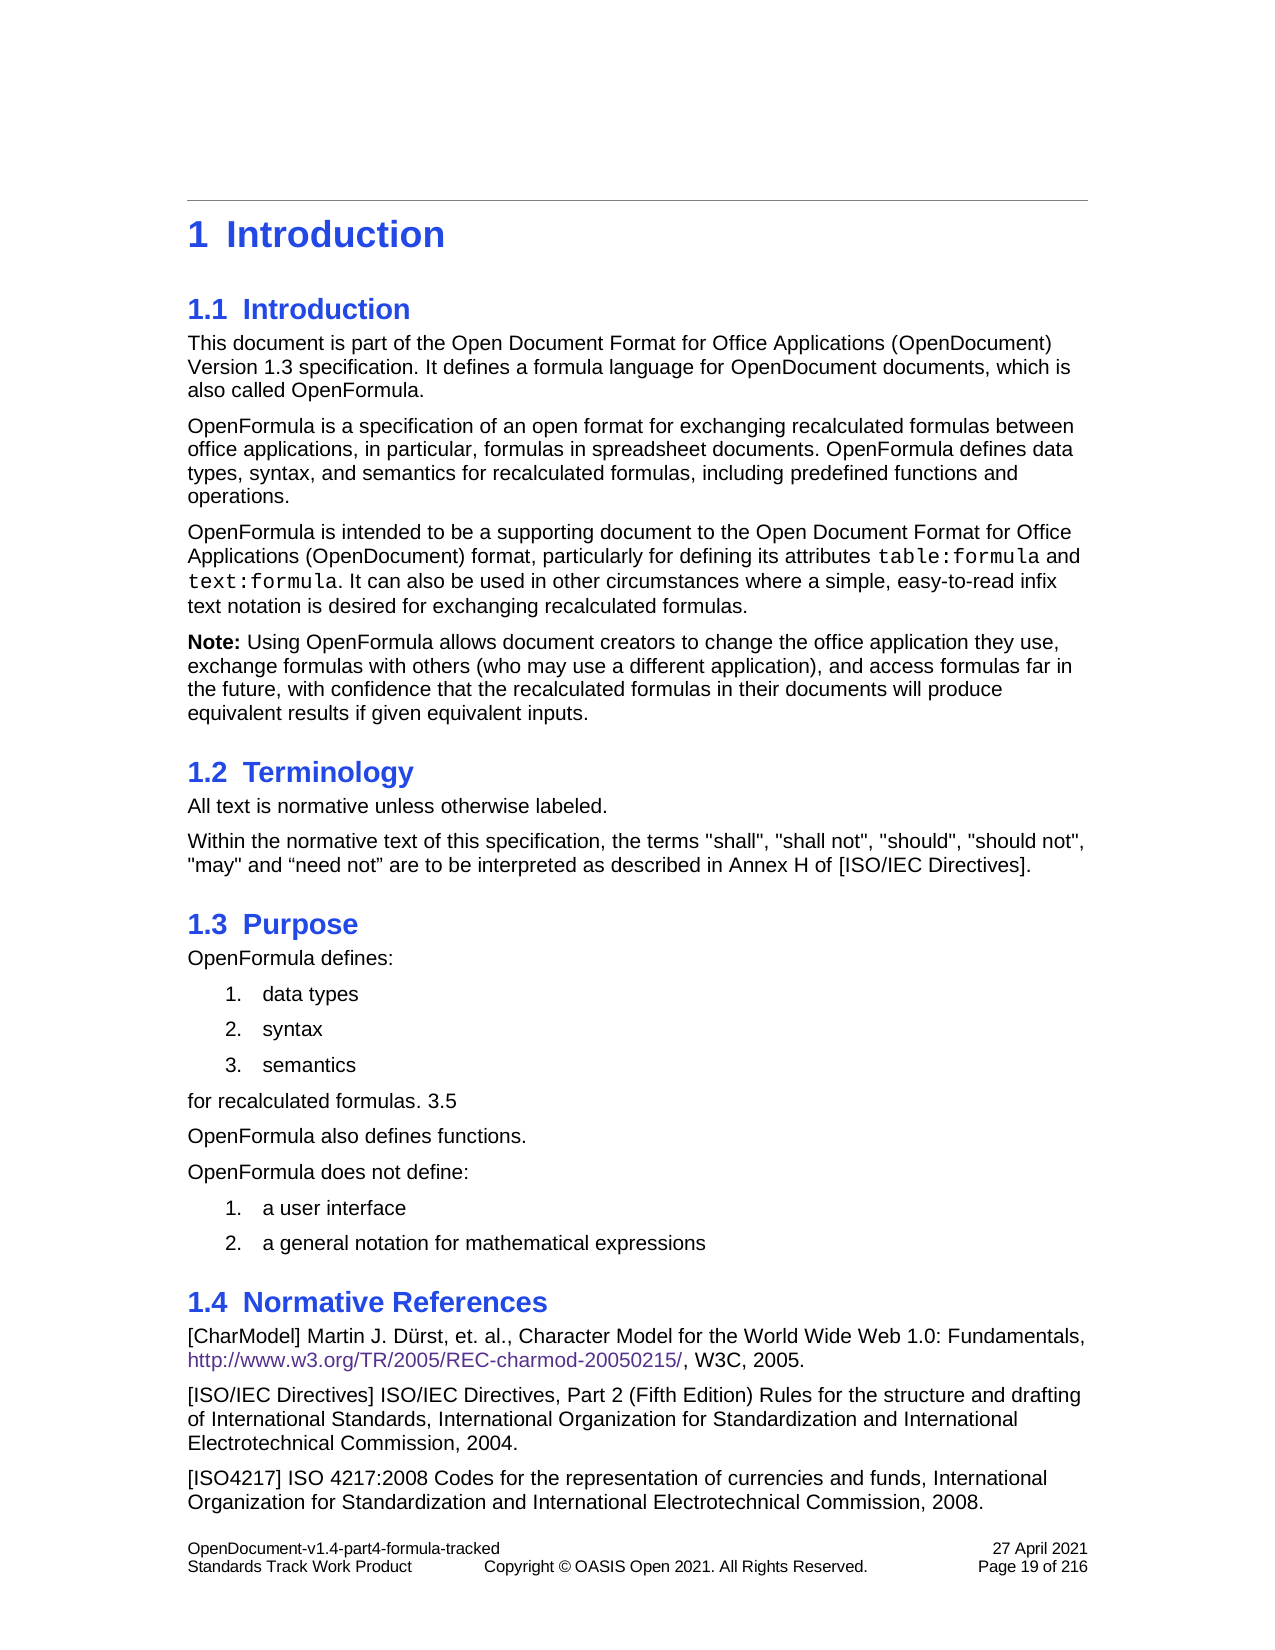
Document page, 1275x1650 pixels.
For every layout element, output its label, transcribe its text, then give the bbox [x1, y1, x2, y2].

subtitle Terminology [187, 756, 1088, 788]
subtitle Introduction [187, 201, 1088, 256]
text OpenFormula also defines functions. [187, 1125, 1088, 1148]
text This document is part of the Open Document Format for Office Applications (OpenDocument) Version 1.3 specification. It defines a formula language for OpenDocument documents, which is also called OpenFormula. [187, 332, 1088, 402]
subtitle Introduction [187, 293, 1088, 326]
subtitle Purpose [187, 908, 1088, 941]
text [ISO4217] ISO 4217:2008 Codes for the representation of currencies and funds, International Organization for Standardization and International Electrotechnical Commission, 2008. [187, 1467, 1088, 1514]
list a user interface [225, 1196, 1088, 1219]
text [ISO/IEC Directives] ISO/IEC Directives, Part 2 (Fifth Edition) Rules for the structure and drafting of International Standards, International Organization for Standardization and International Electrotechnical Commission, 2004. [187, 1384, 1088, 1454]
text All text is normative unless otherwise labeled. [187, 794, 1088, 818]
text OpenFormula defines: [187, 947, 1088, 970]
text OpenFormula does not define: [187, 1160, 1088, 1184]
list data types [225, 982, 1088, 1006]
text Within the normative text of this specification, the terms "shall", "shall not", "should", "should not", "may" and “need not” are to be interpreted as described in Annex H of [ISO/IEC Directives]. [187, 830, 1088, 877]
text OpenFormula is a specification of an open format for exchanging recalculated formulas between office applications, in particular, formulas in spreadsheet documents. OpenFormula defines data types, syntax, and semantics for recalculated formulas, including predefined functions and operations. [187, 414, 1088, 508]
list a general notation for mathematical expressions [225, 1232, 1088, 1255]
list semantics [225, 1053, 1088, 1077]
text Note: Using OpenFormula allows document creators to change the office application they use, exchange formulas with others (who may use a different application), and access formulas far in the future, with confidence that the recalculated formulas in their documents will produce equivalent results if given equivalent inputs. [187, 631, 1088, 725]
text [CharModel] Martin J. Dürst, et. al., Character Model for the World Wide Web 1.0: Fundamentals, http://www.w3.org/TR/2005/REC-charmod-20050215/, W3C, 2005. [187, 1325, 1088, 1372]
subtitle Normative References [187, 1286, 1088, 1319]
text OpenFormula is intended to be a supporting document to the Open Document Format for Office Applications (OpenDocument) format, particularly for defining its attributes table:formula and text:formula. It can also be used in other circumstances where a simple, easy-to-read infix text notation is desired for exchanging recalculated formulas. [187, 521, 1088, 618]
list syntax [225, 1018, 1088, 1041]
text for recalculated formulas. 3.5 [187, 1089, 1088, 1113]
